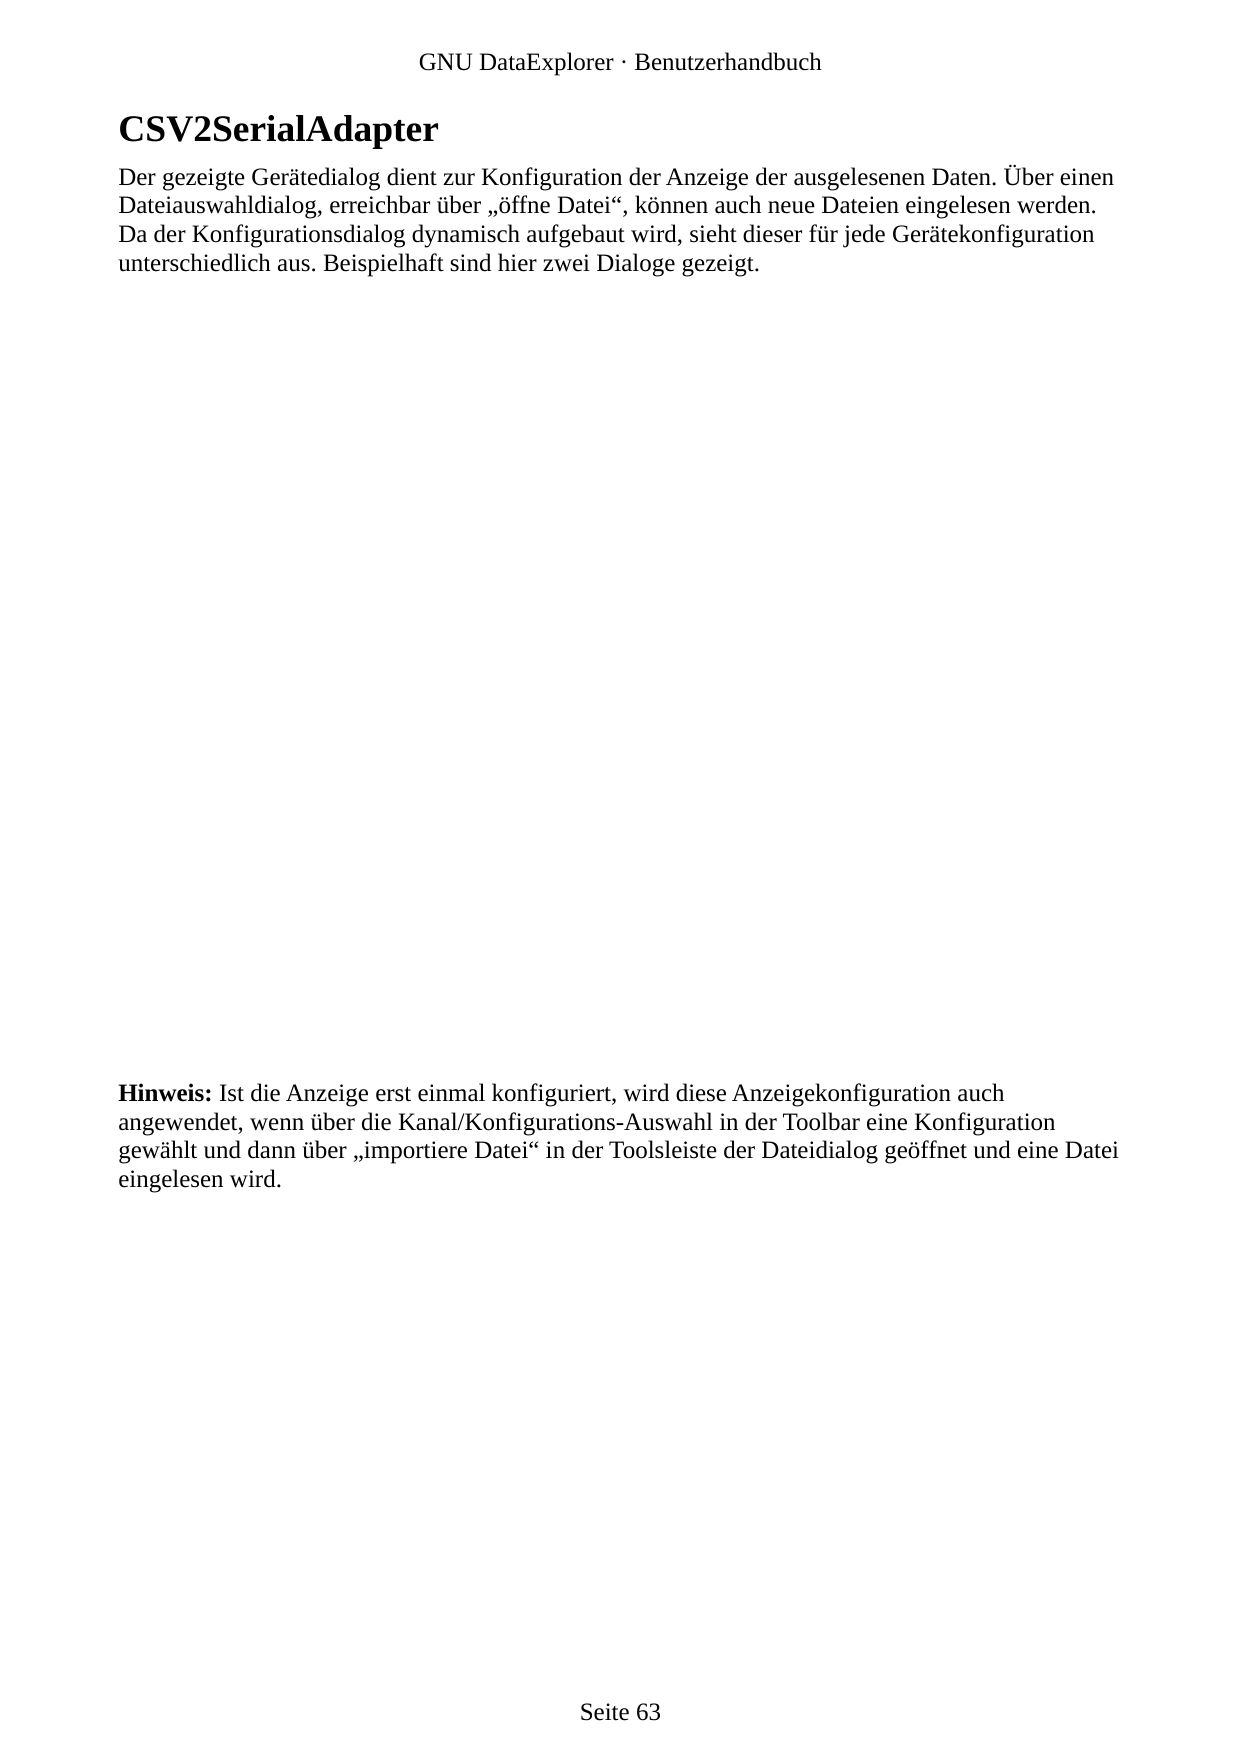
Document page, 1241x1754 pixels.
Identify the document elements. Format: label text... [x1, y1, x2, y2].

text Hinweis: Ist die Anzeige erst einmal konfiguriert, wird diese Anzeigekonfiguration auch angewendet, wenn über die Kanal/Konfigurations-Auswahl in der Toolbar eine Konfiguration gewählt und dann über „importiere Datei“ in der Toolsleiste der Dateidialog geöffnet und eine Datei eingelesen wird. [118, 1078, 1122, 1193]
subtitle CSV2SerialAdapter [118, 106, 1122, 149]
text Der gezeigte Gerätedialog dient zur Konfiguration der Anzeige der ausgelesenen Daten. Über einen Dateiauswahldialog, erreichbar über „öffne Datei“, können auch neue Dateien eingelesen werden. Da der Konfigurationsdialog dynamisch aufgebaut wird, sieht dieser für jede Gerätekonfiguration unterschiedlich aus. Beispielhaft sind hier zwei Dialoge gezeigt. [118, 162, 1122, 277]
